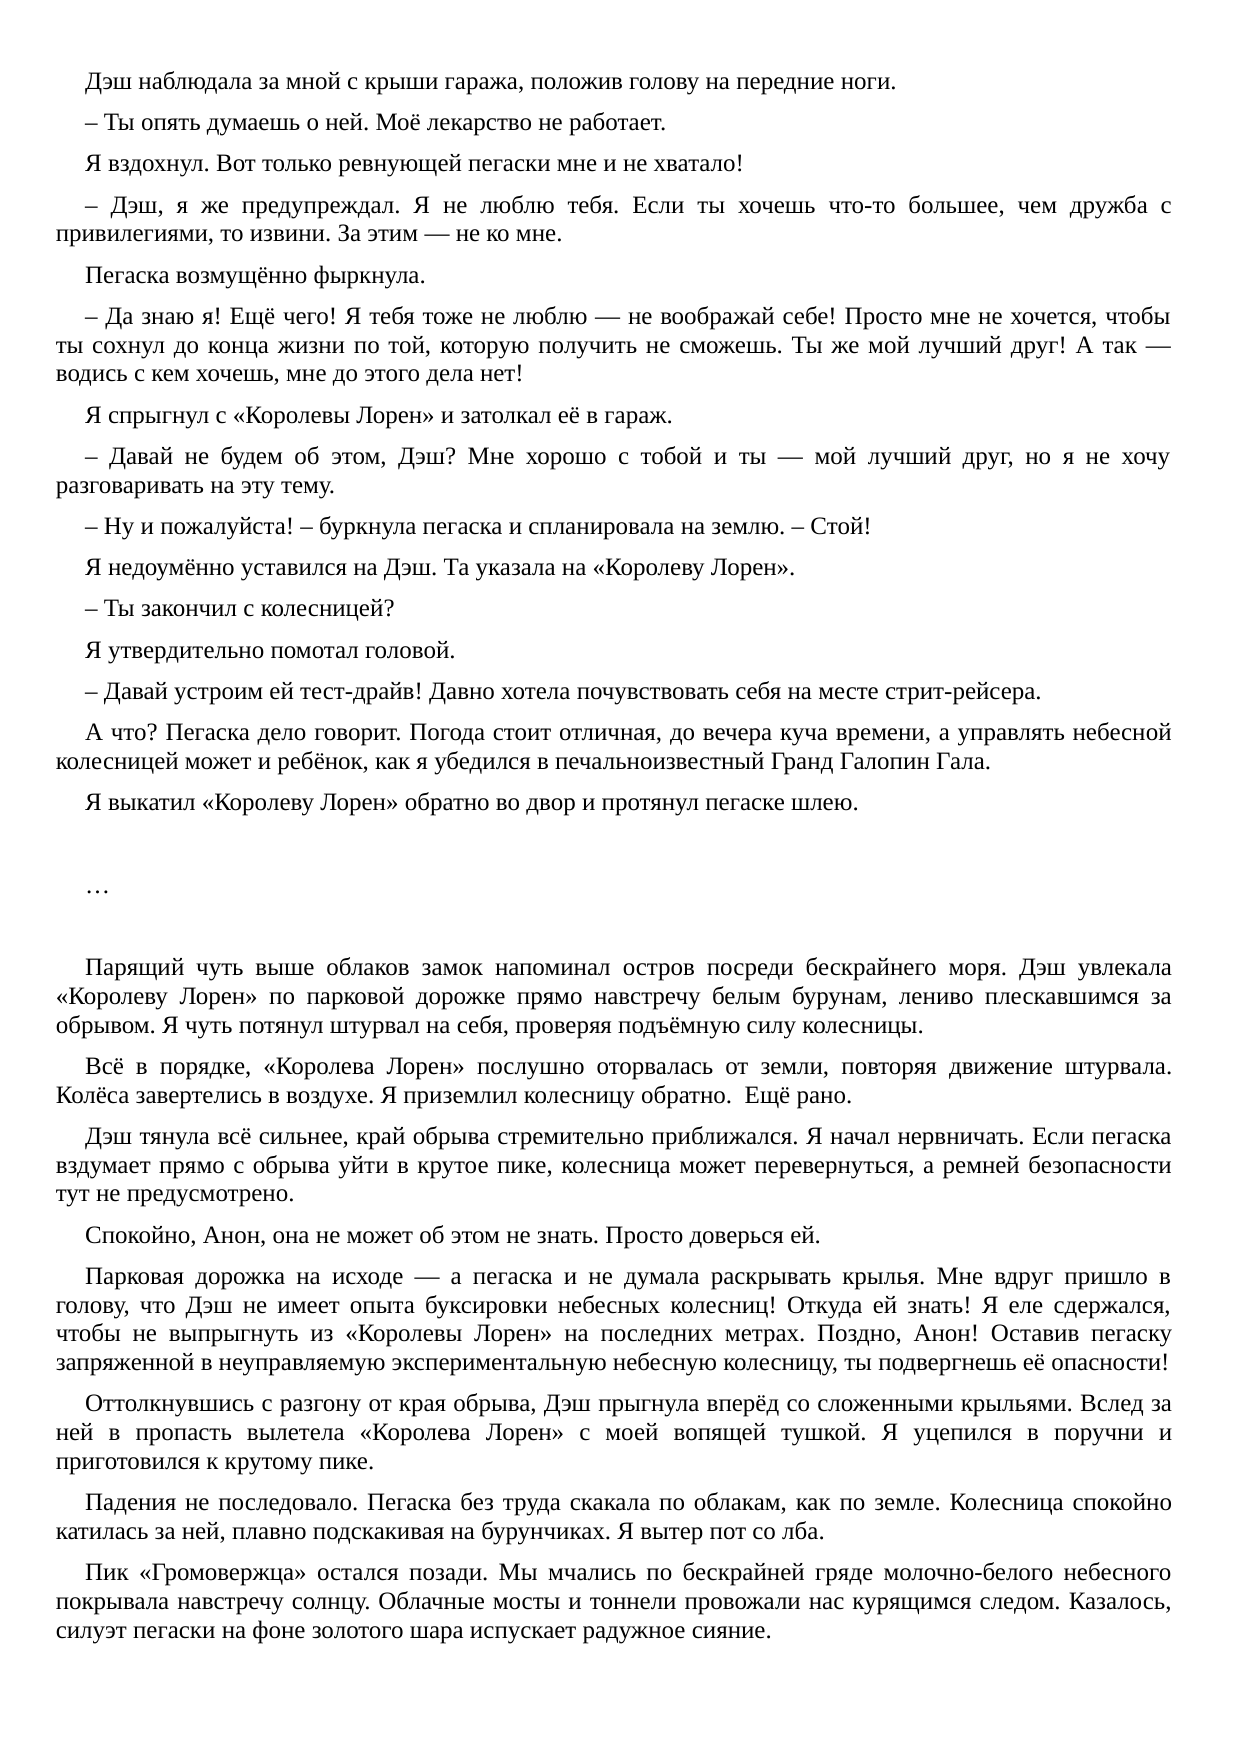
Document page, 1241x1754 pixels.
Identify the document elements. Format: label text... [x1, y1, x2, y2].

text – Дэш, я же предупреждал. Я не люблю тебя. Если ты хочешь что-то большее, чем дружба с привилегиями, то извини. За этим — не ко мне. [56, 190, 1173, 247]
text Дэш тянула всё сильнее, край обрыва стремительно приближался. Я начал нервничать. Если пегаска вздумает прямо с обрыва уйти в крутое пике, колесница может перевернуться, а ремней безопасности тут не предусмотрено. [56, 1121, 1173, 1207]
text Дэш наблюдала за мной с крыши гаража, положив голову на передние ноги. [56, 66, 1173, 95]
text А что? Пегаска дело говорит. Погода стоит отличная, до вечера куча времени, а управлять небесной колесницей может и ребёнок, как я убедился в печальноизвестный Гранд Галопин Гала. [56, 717, 1173, 775]
text – Давай устроим ей тест-драйв! Давно хотела почувствовать себя на месте стрит-рейсера. [56, 676, 1173, 705]
text Всё в порядке, «Королева Лорен» послушно оторвалась от земли, повторяя движение штурвала. Колёса завертелись в воздухе. Я приземлил колесницу обратно. Ещё рано. [56, 1051, 1173, 1108]
text Пик «Громовержца» остался позади. Мы мчались по бескрайней гряде молочно-белого небесного покрывала навстречу солнцу. Облачные мосты и тоннели провожали нас курящимся следом. Казалось, силуэт пегаски на фоне золотого шара испускает радужное сияние. [56, 1557, 1173, 1643]
text Оттолкнувшись с разгону от края обрыва, Дэш прыгнула вперёд со сложенными крыльями. Вслед за ней в пропасть вылетела «Королева Лорен» с моей вопящей тушкой. Я уцепился в поручни и приготовился к крутому пике. [56, 1388, 1173, 1475]
text Я спрыгнул с «Королевы Лорен» и затолкал её в гараж. [56, 400, 1173, 428]
text Спокойно, Анон, она не может об этом не знать. Просто доверься ей. [56, 1220, 1173, 1248]
text Я выкатил «Королеву Лорен» обратно во двор и протянул пегаске шлею. [56, 787, 1173, 816]
text Я недоумённо уставился на Дэш. Та указала на «Королеву Лорен». [56, 552, 1173, 581]
text Падения не последовало. Пегаска без труда скакала по облакам, как по земле. Колесница спокойно катилась за ней, плавно подскакивая на бурунчиках. Я вытер пот со лба. [56, 1487, 1173, 1545]
text Парковая дорожка на исходе — а пегаска и не думала раскрывать крылья. Мне вдруг пришло в голову, что Дэш не имеет опыта буксировки небесных колесниц! Откуда ей знать! Я еле сдержался, чтобы не выпрыгнуть из «Королевы Лорен» на последних метрах. Поздно, Анон! Оставив пегаску запряженной в неуправляемую экспериментальную небесную колесницу, ты подвергнешь её опасности! [56, 1261, 1173, 1376]
text – Давай не будем об этом, Дэш? Мне хорошо с тобой и ты — мой лучший друг, но я не хочу разговаривать на эту тему. [56, 441, 1173, 498]
text – Ну и пожалуйста! – буркнула пегаска и спланировала на землю. – Стой! [56, 511, 1173, 540]
text Парящий чуть выше облаков замок напоминал остров посреди бескрайнего моря. Дэш увлекала «Королеву Лорен» по парковой дорожке прямо навстречу белым бурунам, лениво плескавшимся за обрывом. Я чуть потянул штурвал на себя, проверяя подъёмную силу колесницы. [56, 952, 1173, 1038]
text – Ты закончил с колесницей? [56, 593, 1173, 622]
text Я вздохнул. Вот только ревнующей пегаски мне и не хватало! [56, 148, 1173, 177]
text – Ты опять думаешь о ней. Моё лекарство не работает. [56, 107, 1173, 136]
text … [56, 870, 1173, 898]
text Я утвердительно помотал головой. [56, 635, 1173, 663]
text – Да знаю я! Ещё чего! Я тебя тоже не люблю — не воображай себе! Просто мне не хочется, чтобы ты сохнул до конца жизни по той, которую получить не сможешь. Ты же мой лучший друг! А так — водись с кем хочешь, мне до этого дела нет! [56, 301, 1173, 387]
text Пегаска возмущённо фыркнула. [56, 260, 1173, 288]
